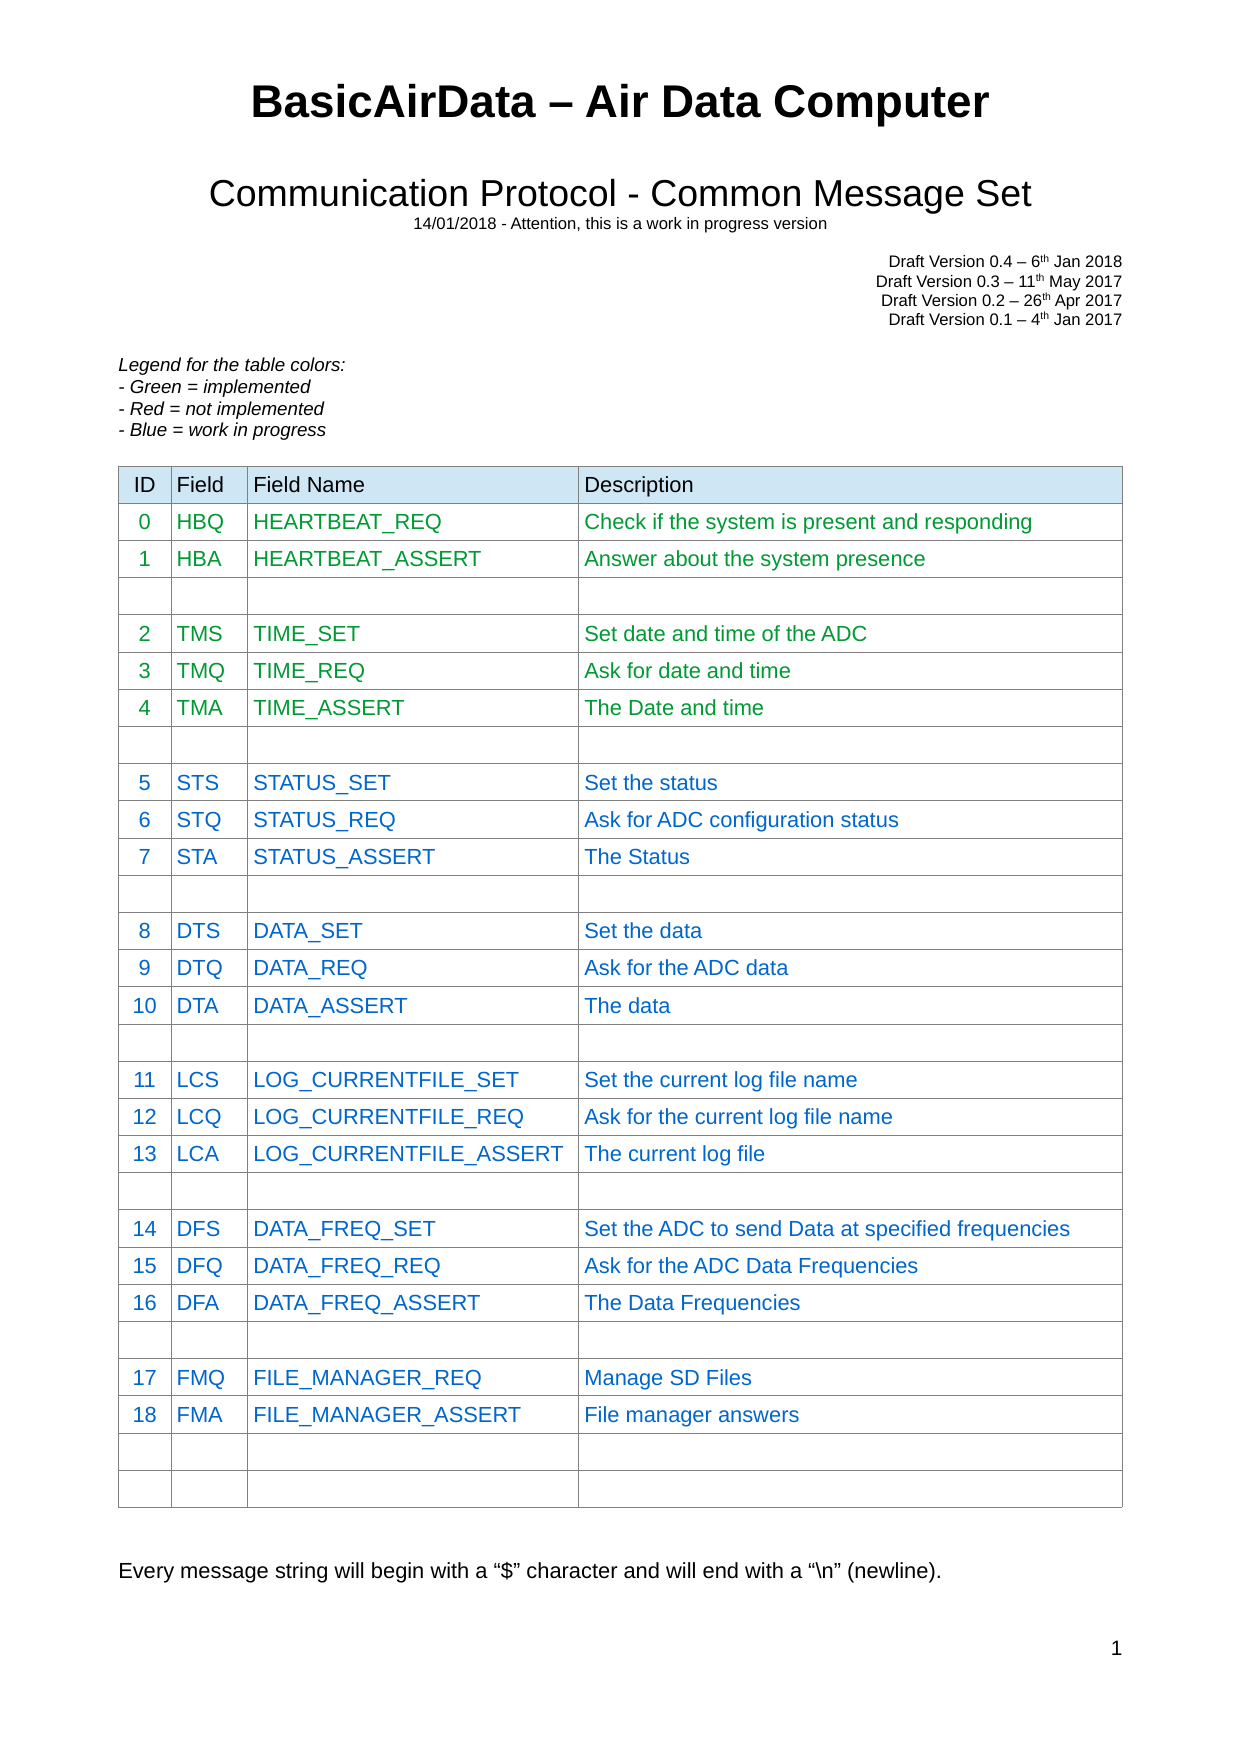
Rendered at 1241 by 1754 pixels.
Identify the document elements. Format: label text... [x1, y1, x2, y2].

table_cell DFQ [172, 1248, 247, 1284]
table_cell TMS [172, 615, 247, 652]
table_cell [119, 1173, 171, 1209]
table_cell 5 [119, 764, 171, 800]
table_cell [248, 1434, 578, 1470]
table_cell 8 [119, 913, 171, 949]
table_cell [172, 1434, 247, 1470]
table_cell 18 [119, 1396, 171, 1432]
table_cell LCS [172, 1062, 247, 1098]
table_cell Ask for date and time [579, 653, 1122, 689]
table_cell DATA_FREQ_REQ [248, 1248, 578, 1284]
table_cell [172, 578, 247, 614]
table_cell [119, 1025, 171, 1061]
table_cell Ask for the ADC data [579, 950, 1122, 986]
table_cell TMQ [172, 653, 247, 689]
table_cell 14 [119, 1210, 171, 1247]
table_cell [119, 1434, 171, 1470]
table_cell HEARTBEAT_REQ [248, 504, 578, 540]
table_cell HBQ [172, 504, 247, 540]
table_cell DATA_ASSERT [248, 987, 578, 1023]
table_cell DFS [172, 1210, 247, 1247]
table_cell STA [172, 839, 247, 875]
table_cell The data [579, 987, 1122, 1023]
text - Blue = work in progress [118, 419, 1122, 440]
table_cell The Date and time [579, 690, 1122, 726]
table_cell Set the data [579, 913, 1122, 949]
table_cell Set the status [579, 764, 1122, 800]
table_cell 2 [119, 615, 171, 652]
text 14/01/2018 - Attention, this is a work in progress version [118, 214, 1122, 233]
table_cell LCA [172, 1136, 247, 1172]
table_cell DTQ [172, 950, 247, 986]
table_cell DTS [172, 913, 247, 949]
text BasicAirData – Air Data Computer [118, 75, 1122, 128]
table_cell [119, 727, 171, 763]
table_cell LOG_CURRENTFILE_REQ [248, 1099, 578, 1135]
table_cell [248, 727, 578, 763]
table_cell [248, 1173, 578, 1209]
table_header Description [579, 467, 1122, 503]
table_cell The Data Frequencies [579, 1285, 1122, 1321]
table_cell [172, 1471, 247, 1507]
table_cell DFA [172, 1285, 247, 1321]
table_cell STS [172, 764, 247, 800]
table_cell FMA [172, 1396, 247, 1432]
table_cell Set date and time of the ADC [579, 615, 1122, 652]
table_cell STATUS_REQ [248, 801, 578, 837]
table_cell Check if the system is present and responding [579, 504, 1122, 540]
table_cell [172, 1173, 247, 1209]
table_cell TIME_SET [248, 615, 578, 652]
table_cell [248, 1025, 578, 1061]
table_cell STATUS_ASSERT [248, 839, 578, 875]
text Draft Version 0.1 – 4th Jan 2017 [118, 310, 1122, 329]
table_cell [119, 1322, 171, 1358]
table_cell Manage SD Files [579, 1359, 1122, 1395]
table_cell LCQ [172, 1099, 247, 1135]
table_cell 10 [119, 987, 171, 1023]
table_cell FMQ [172, 1359, 247, 1395]
table_cell [579, 1434, 1122, 1470]
table_cell TIME_ASSERT [248, 690, 578, 726]
table_cell [248, 578, 578, 614]
table_cell 0 [119, 504, 171, 540]
table_cell 6 [119, 801, 171, 837]
table_cell [119, 876, 171, 912]
text - Red = not implemented [118, 397, 1122, 419]
table_cell [579, 578, 1122, 614]
table_header Field Name [248, 467, 578, 503]
table_cell Set the current log file name [579, 1062, 1122, 1098]
text Draft Version 0.3 – 11th May 2017 [118, 271, 1122, 291]
table_cell The current log file [579, 1136, 1122, 1172]
text Draft Version 0.2 – 26th Apr 2017 [118, 291, 1122, 310]
table_cell 11 [119, 1062, 171, 1098]
table_cell [579, 1471, 1122, 1507]
table_cell [579, 876, 1122, 912]
table_cell 13 [119, 1136, 171, 1172]
table_cell [248, 876, 578, 912]
table_cell Answer about the system presence [579, 541, 1122, 577]
table_cell DTA [172, 987, 247, 1023]
table_cell File manager answers [579, 1396, 1122, 1432]
table_cell STATUS_SET [248, 764, 578, 800]
table_cell 17 [119, 1359, 171, 1395]
table_cell DATA_FREQ_SET [248, 1210, 578, 1247]
table_cell [579, 1173, 1122, 1209]
table_cell [119, 1471, 171, 1507]
table_cell [119, 578, 171, 614]
table_cell [172, 727, 247, 763]
table_cell Ask for ADC configuration status [579, 801, 1122, 837]
table_cell [248, 1322, 578, 1358]
table_cell 4 [119, 690, 171, 726]
table_cell DATA_REQ [248, 950, 578, 986]
table_header ID [119, 467, 171, 503]
table_cell Ask for the ADC Data Frequencies [579, 1248, 1122, 1284]
table_cell TIME_REQ [248, 653, 578, 689]
table_cell 15 [119, 1248, 171, 1284]
table_cell Set the ADC to send Data at specified frequencies [579, 1210, 1122, 1247]
table_cell [172, 876, 247, 912]
table_cell DATA_SET [248, 913, 578, 949]
text - Green = implemented [118, 376, 1122, 397]
text Every message string will begin with a “$” character and will end with a “\n” (newline). [118, 1558, 1122, 1583]
table_cell HEARTBEAT_ASSERT [248, 541, 578, 577]
table_header Field [172, 467, 247, 503]
text Legend for the table colors: [118, 354, 1122, 376]
table_cell [579, 1025, 1122, 1061]
table_cell 1 [119, 541, 171, 577]
table_cell FILE_MANAGER_ASSERT [248, 1396, 578, 1432]
table_cell LOG_CURRENTFILE_SET [248, 1062, 578, 1098]
table_cell The Status [579, 839, 1122, 875]
table_cell FILE_MANAGER_REQ [248, 1359, 578, 1395]
table_cell LOG_CURRENTFILE_ASSERT [248, 1136, 578, 1172]
table_cell 9 [119, 950, 171, 986]
table_cell STQ [172, 801, 247, 837]
table_cell Ask for the current log file name [579, 1099, 1122, 1135]
table_cell [248, 1471, 578, 1507]
table_cell TMA [172, 690, 247, 726]
table_cell [172, 1322, 247, 1358]
table_cell 3 [119, 653, 171, 689]
table_cell 16 [119, 1285, 171, 1321]
table_cell [579, 727, 1122, 763]
table_cell [172, 1025, 247, 1061]
table_cell 7 [119, 839, 171, 875]
text Communication Protocol - Common Message Set [118, 171, 1122, 214]
table_cell HBA [172, 541, 247, 577]
table_cell DATA_FREQ_ASSERT [248, 1285, 578, 1321]
table_cell [579, 1322, 1122, 1358]
text Draft Version 0.4 – 6th Jan 2018 [118, 252, 1122, 271]
table_cell 12 [119, 1099, 171, 1135]
